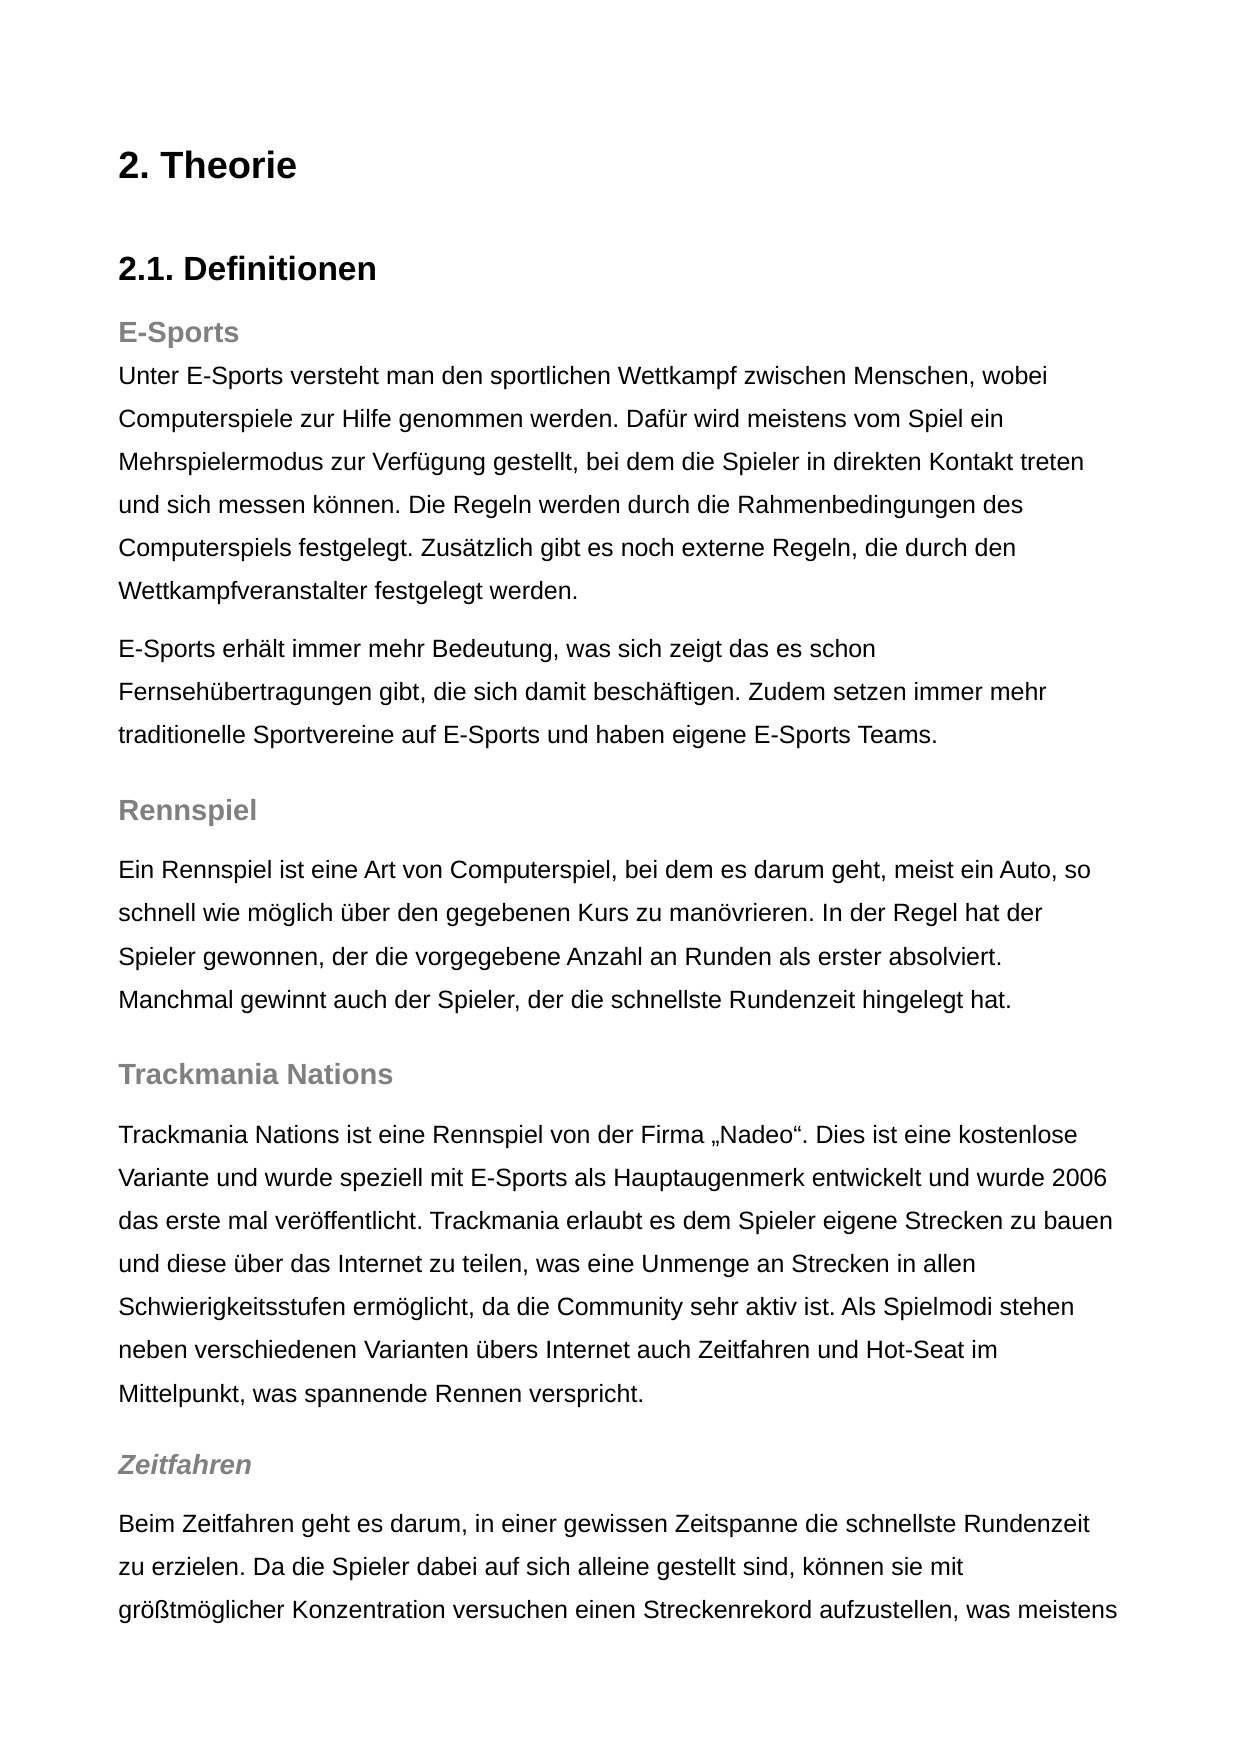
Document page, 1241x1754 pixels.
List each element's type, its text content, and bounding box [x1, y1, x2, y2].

subtitle 2. Theorie [118, 143, 1122, 187]
subtitle E-Sports [118, 314, 1122, 348]
text E-Sports erhält immer mehr Bedeutung, was sich zeigt das es schon Fernsehübertragungen gibt, die sich damit beschäftigen. Zudem setzen immer mehr traditionelle Sportvereine auf E-Sports und haben eigene E-Sports Teams. [118, 634, 1122, 749]
subtitle 2.1. Definitionen [118, 249, 1122, 287]
subtitle Rennspiel [118, 792, 1122, 826]
subtitle Trackmania Nations [118, 1057, 1122, 1091]
text Unter E-Sports versteht man den sportlichen Wettkampf zwischen Menschen, wobei Computerspiele zur Hilfe genommen werden. Dafür wird meistens vom Spiel ein Mehrspielermodus zur Verfügung gestellt, bei dem die Spieler in direkten Kontakt treten und sich messen können. Die Regeln werden durch die Rahmenbedingungen des Computerspiels festgelegt. Zusätzlich gibt es noch externe Regeln, die durch den Wettkampfveranstalter festgelegt werden. [118, 361, 1122, 605]
text Beim Zeitfahren geht es darum, in einer gewissen Zeitspanne die schnellste Rundenzeit zu erzielen. Da die Spieler dabei auf sich alleine gestellt sind, können sie mit größtmöglicher Konzentration versuchen einen Streckenrekord aufzustellen, was meistens [118, 1509, 1122, 1624]
text Trackmania Nations ist eine Rennspiel von der Firma „Nadeo“. Dies ist eine kostenlose Variante und wurde speziell mit E-Sports als Hauptaugenmerk entwickelt und wurde 2006 das erste mal veröffentlicht. Trackmania erlaubt es dem Spieler eigene Strecken zu bauen und diese über das Internet zu teilen, was eine Unmenge an Strecken in allen Schwierigkeitsstufen ermöglicht, da die Community sehr aktiv ist. Als Spielmodi stehen neben verschiedenen Varianten übers Internet auch Zeitfahren und Hot-Seat im Mittelpunkt, was spannende Rennen verspricht. [118, 1120, 1122, 1407]
text Ein Rennspiel ist eine Art von Computerspiel, bei dem es darum geht, meist ein Auto, so schnell wie möglich über den gegebenen Kurs zu manövrieren. In der Regel hat der Spieler gewonnen, der die vorgegebene Anzahl an Runden als erster absolviert. Manchmal gewinnt auch der Spieler, der die schnellste Rundenzeit hingelegt hat. [118, 855, 1122, 1013]
subtitle Zeitfahren [118, 1449, 1122, 1481]
